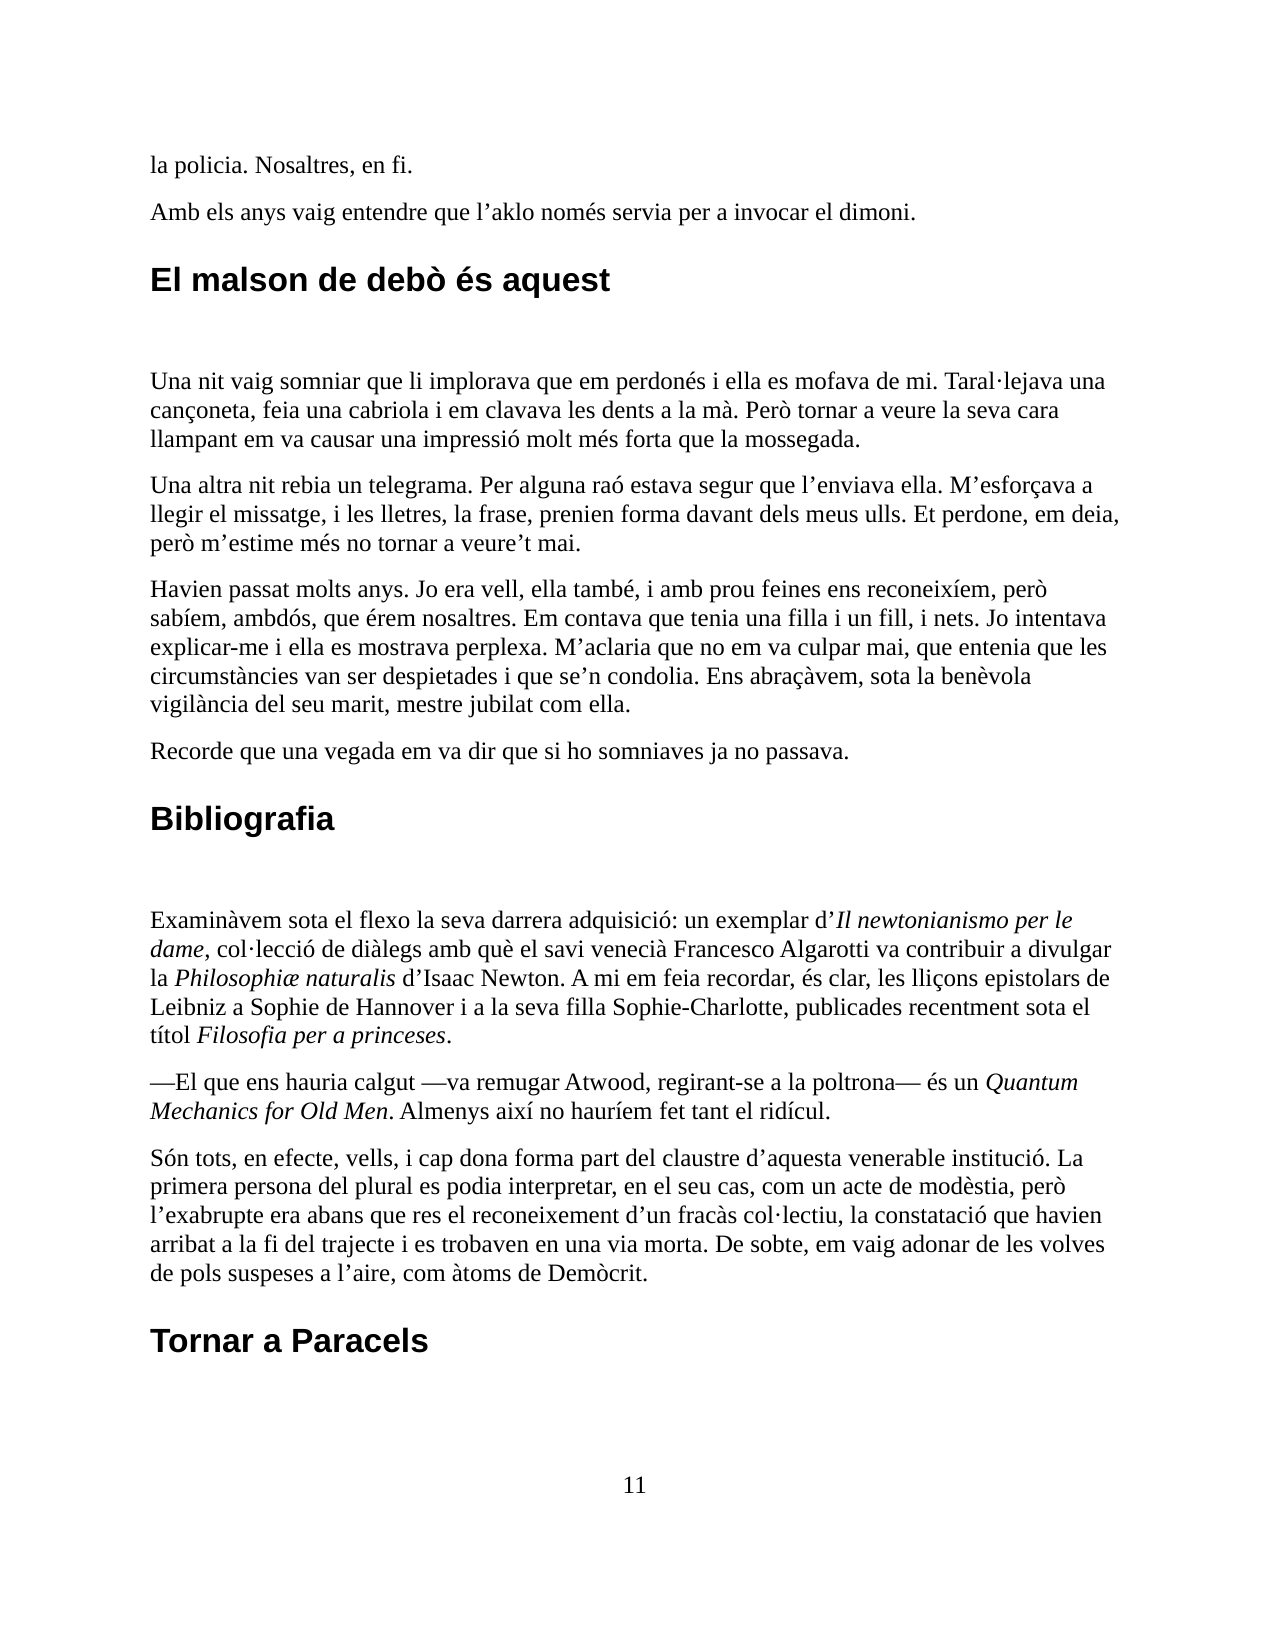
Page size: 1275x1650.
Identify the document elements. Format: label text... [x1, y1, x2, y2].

subtitle El malson de debò és aquest [150, 259, 1125, 298]
text Una nit vaig somniar que li implorava que em perdonés i ella es mofava de mi. Taral·lejava una cançoneta, feia una cabriola i em clavava les dents a la mà. Però tornar a veure la seva cara llampant em va causar una impressió molt més forta que la mossegada. [150, 366, 1125, 452]
subtitle Bibliografia [150, 799, 1125, 837]
text la policia. Nosaltres, en fi. [150, 150, 1125, 179]
text Una altra nit rebia un telegrama. Per alguna raó estava segur que l’enviava ella. M’esforçava a llegir el missatge, i les lletres, la frase, prenien forma davant dels meus ulls. Et perdone, em deia, però m’estime més no tornar a veure’t mai. [150, 470, 1125, 557]
text Havien passat molts anys. Jo era vell, ella també, i amb prou feines ens reconeixíem, però sabíem, ambdós, que érem nosaltres. Em contava que tenia una filla i un fill, i nets. Jo intentava explicar-me i ella es mostrava perplexa. M’aclaria que no em va culpar mai, que entenia que les circumstàncies van ser despietades i que se’n condolia. Ens abraçàvem, sota la benèvola vigilància del seu marit, mestre jubilat com ella. [150, 574, 1125, 718]
text Examinàvem sota el flexo la seva darrera adquisició: un exemplar d’Il newtonianismo per le dame, col·lecció de diàlegs amb què el savi venecià Francesco Algarotti va contribuir a divulgar la Philosophiæ naturalis d’Isaac Newton. A mi em feia recordar, és clar, les lliçons epistolars de Leibniz a Sophie de Hannover i a la seva filla Sophie-Charlotte, publicades recentment sota el títol Filosofia per a princeses. [150, 906, 1125, 1049]
text —El que ens hauria calgut —va remugar Atwood, regirant-se a la poltrona— és un Quantum Mechanics for Old Men. Almenys així no hauríem fet tant el ridícul. [150, 1067, 1125, 1125]
text Són tots, en efecte, vells, i cap dona forma part del claustre d’aquesta venerable institució. La primera persona del plural es podia interpretar, en el seu cas, com un acte de modèstia, però l’exabrupte era abans que res el reconeixement d’un fracàs col·lectiu, la constatació que havien arribat a la fi del trajecte i es trobaven en una via morta. De sobte, em vaig adonar de les volves de pols suspeses a l’aire, com àtoms de Demòcrit. [150, 1143, 1125, 1286]
text Amb els anys vaig entendre que l’aklo només servia per a invocar el dimoni. [150, 197, 1125, 225]
subtitle Tornar a Paracels [150, 1320, 1125, 1359]
text Recorde que una vegada em va dir que si ho somniaves ja no passava. [150, 736, 1125, 765]
